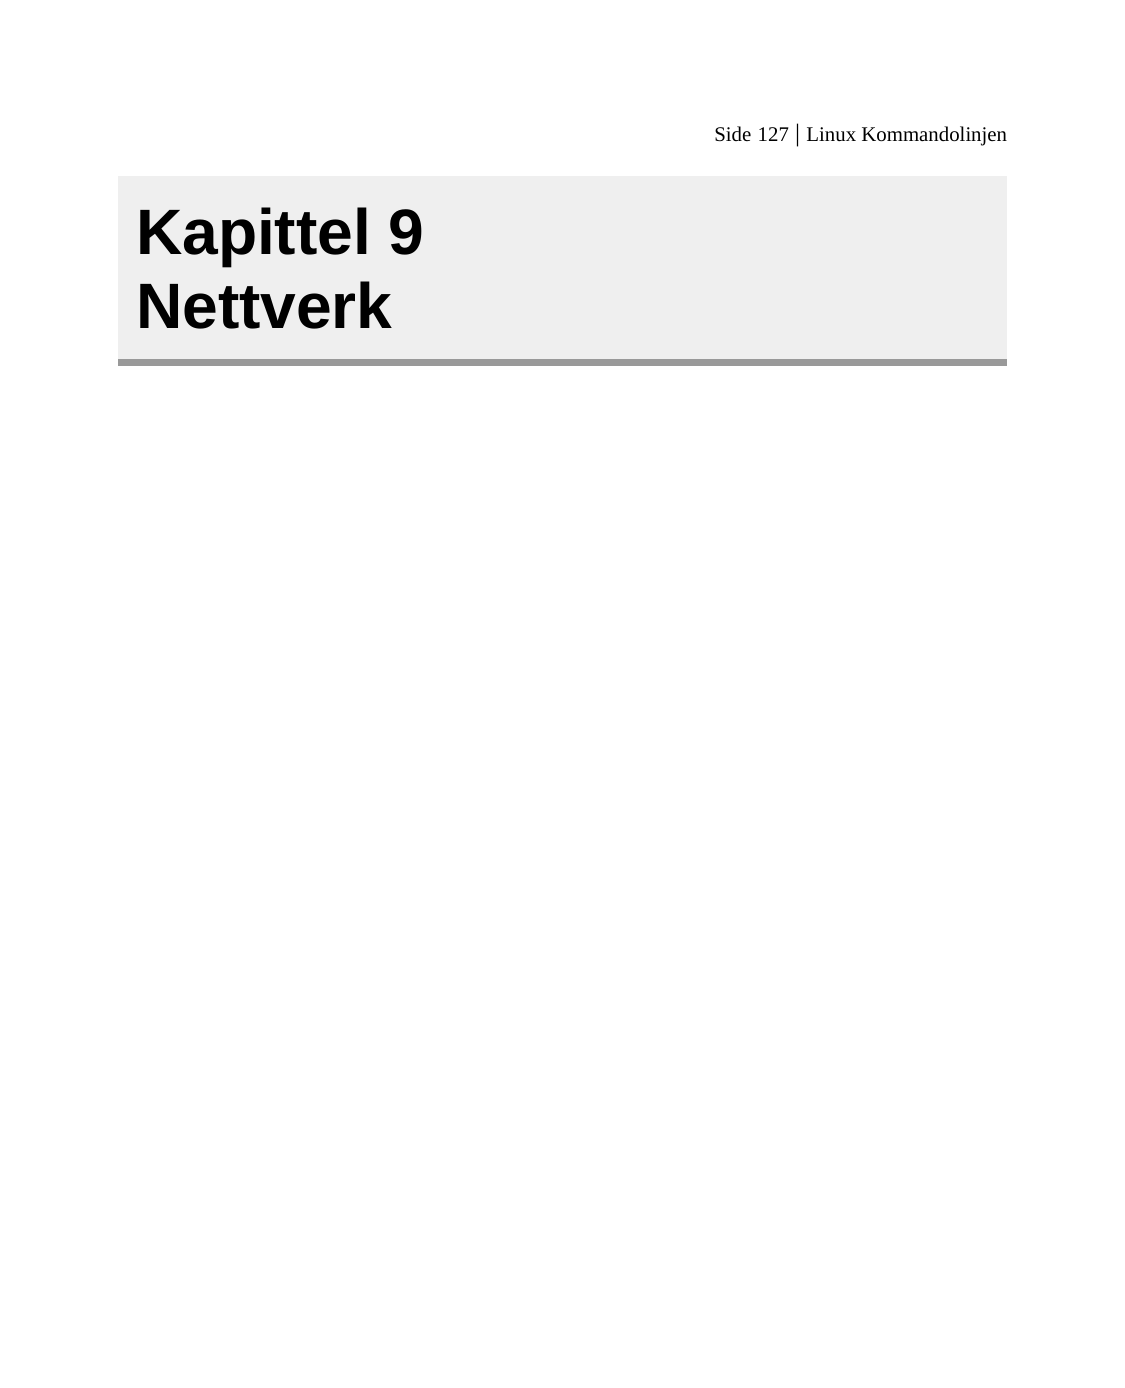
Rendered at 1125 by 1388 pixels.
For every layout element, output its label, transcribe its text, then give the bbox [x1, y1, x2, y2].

subtitle Kapittel 9 Nettverk [118, 176, 1007, 359]
